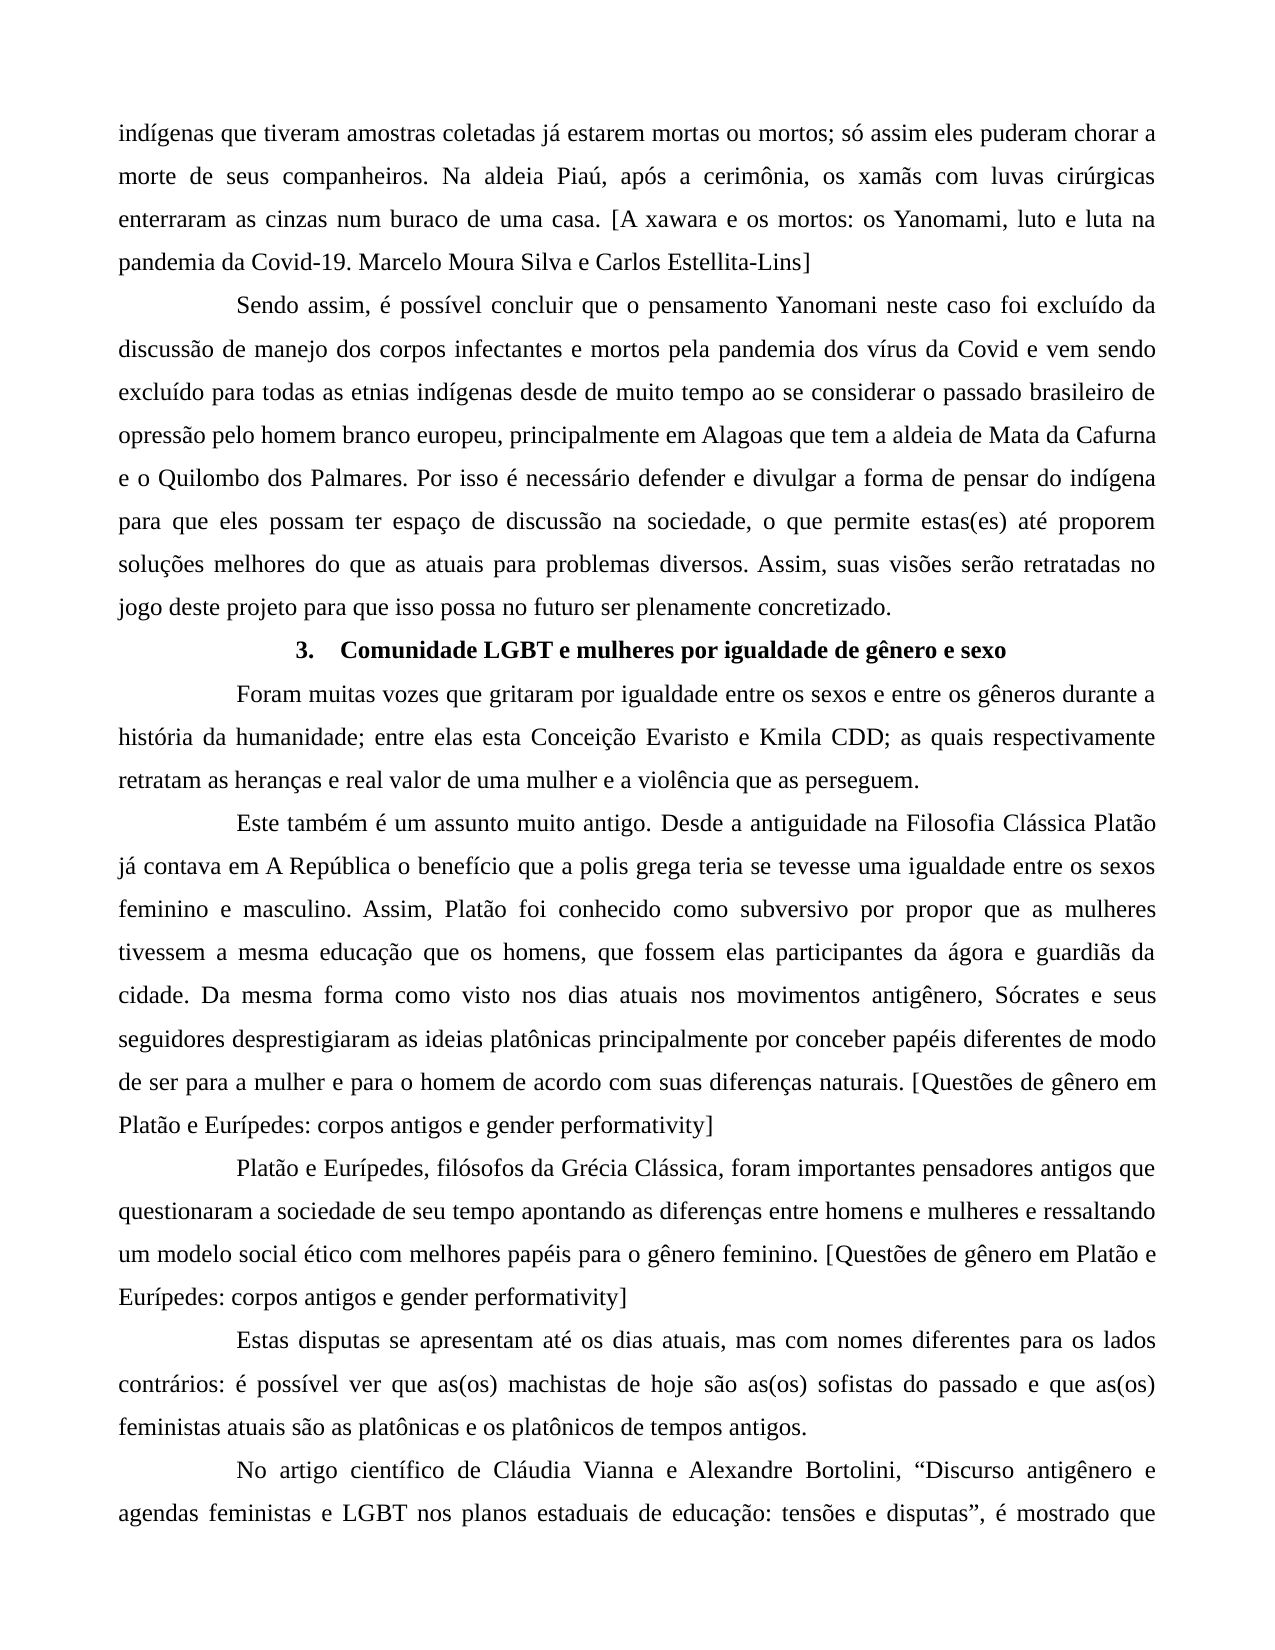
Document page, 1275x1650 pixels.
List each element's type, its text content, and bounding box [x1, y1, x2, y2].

text Este também é um assunto muito antigo. Desde a antiguidade na Filosofia Clássica Platão já contava em A República o benefício que a polis grega teria se tevesse uma igualdade entre os sexos feminino e masculino. Assim, Platão foi conhecido como subversivo por propor que as mulheres tivessem a mesma educação que os homens, que fossem elas participantes da ágora e guardiãs da cidade. Da mesma forma como visto nos dias atuais nos movimentos antigênero, Sócrates e seus seguidores desprestigiaram as ideias platônicas principalmente por conceber papéis diferentes de modo de ser para a mulher e para o homem de acordo com suas diferenças naturais. [Questões de gênero em Platão e Eurípedes: corpos antigos e gender performativity] [118, 808, 1157, 1139]
text Sendo assim, é possível concluir que o pensamento Yanomani neste caso foi excluído da discussão de manejo dos corpos infectantes e mortos pela pandemia dos vírus da Covid e vem sendo excluído para todas as etnias indígenas desde de muito tempo ao se considerar o passado brasileiro de opressão pelo homem branco europeu, principalmente em Alagoas que tem a aldeia de Mata da Cafurna e o Quilombo dos Palmares. Por isso é necessário defender e divulgar a forma de pensar do indígena para que eles possam ter espaço de discussão na sociedade, o que permite estas(es) até proporem soluções melhores do que as atuais para problemas diversos. Assim, suas visões serão retratadas no jogo deste projeto para que isso possa no futuro ser plenamente concretizado. [118, 291, 1157, 621]
list Comunidade LGBT e mulheres por igualdade de gênero e sexo [118, 636, 1157, 664]
text Foram muitas vozes que gritaram por igualdade entre os sexos e entre os gêneros durante a história da humanidade; entre elas esta Conceição Evaristo e Kmila CDD; as quais respectivamente retratam as heranças e real valor de uma mulher e a violência que as perseguem. [118, 679, 1157, 794]
text Estas disputas se apresentam até os dias atuais, mas com nomes diferentes para os lados contrários: é possível ver que as(os) machistas de hoje são as(os) sofistas do passado e que as(os) feministas atuais são as platônicas e os platônicos de tempos antigos. [118, 1326, 1157, 1441]
text Platão e Eurípedes, filósofos da Grécia Clássica, foram importantes pensadores antigos que questionaram a sociedade de seu tempo apontando as diferenças entre homens e mulheres e ressaltando um modelo social ético com melhores papéis para o gênero feminino. [Questões de gênero em Platão e Eurípedes: corpos antigos e gender performativity] [118, 1153, 1157, 1311]
text indígenas que tiveram amostras coletadas já estarem mortas ou mortos; só assim eles puderam chorar a morte de seus companheiros. Na aldeia Piaú, após a cerimônia, os xamãs com luvas cirúrgicas enterraram as cinzas num buraco de uma casa. [A xawara e os mortos: os Yanomami, luto e luta na pandemia da Covid-19. Marcelo Moura Silva e Carlos Estellita-Lins] [118, 118, 1157, 276]
text No artigo científico de Cláudia Vianna e Alexandre Bortolini, “Discurso antigênero e agendas feministas e LGBT nos planos estaduais de educação: tensões e disputas”, é mostrado que [118, 1455, 1157, 1527]
